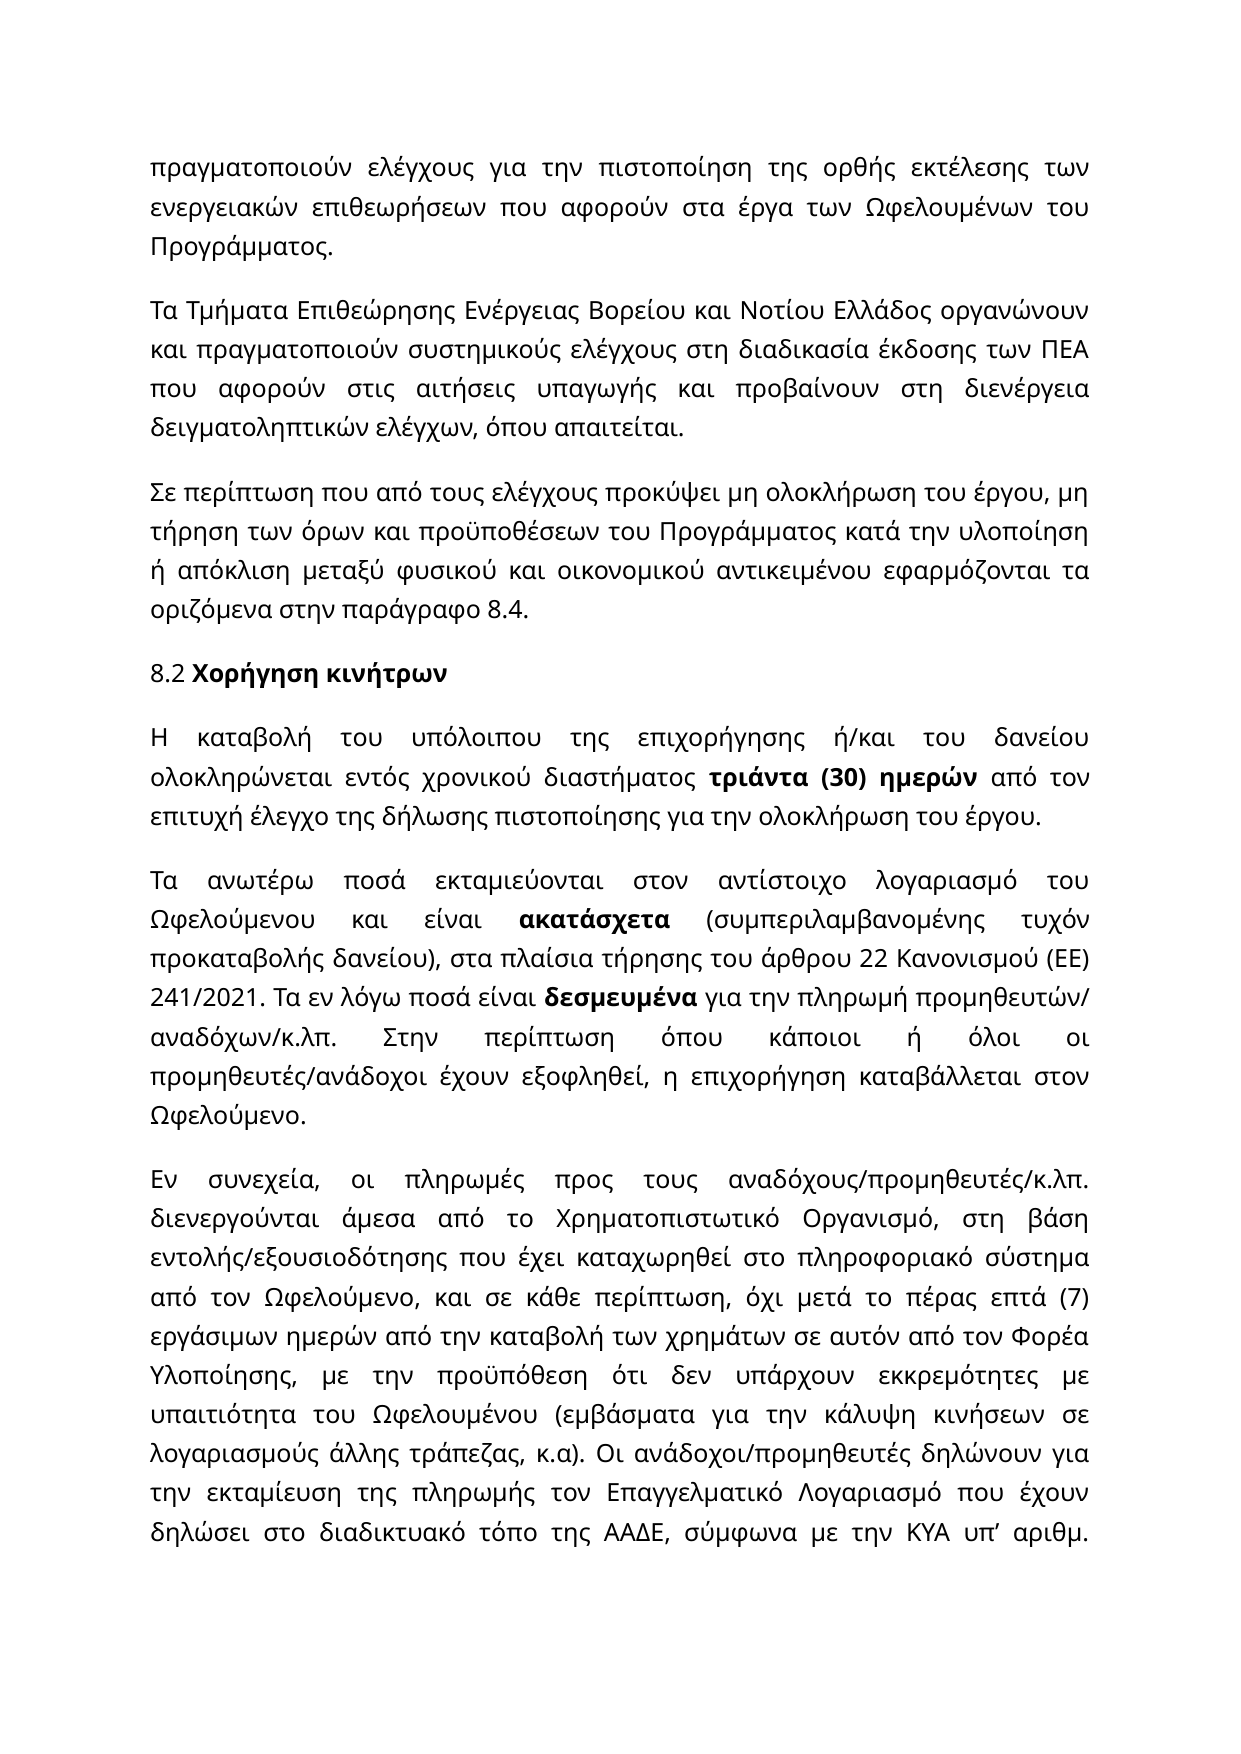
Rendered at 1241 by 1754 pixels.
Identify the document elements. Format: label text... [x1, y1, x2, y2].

text Τα ανωτέρω ποσά εκταμιεύονται στον αντίστοιχο λογαριασμό του Ωφελούμενου και είναι ακατάσχετα (συμπεριλαμβανομένης τυχόν προκαταβολής δανείου), στα πλαίσια τήρησης του άρθρου 22 Κανονισμού (ΕΕ) 241/2021. Τα εν λόγω ποσά είναι δεσμευμένα για την πληρωμή προμηθευτών/ αναδόχων/κ.λπ. Στην περίπτωση όπου κάποιοι ή όλοι οι προμηθευτές/ανάδοχοι έχουν εξοφληθεί, η επιχορήγηση καταβάλλεται στον Ωφελούμενο. [150, 862, 1090, 1132]
text Σε περίπτωση που από τους ελέγχους προκύψει μη ολοκλήρωση του έργου, μη τήρηση των όρων και προϋποθέσεων του Προγράμματος κατά την υλοποίηση ή απόκλιση μεταξύ φυσικού και οικονομικού αντικειμένου εφαρμόζονται τα οριζόμενα στην παράγραφο 8.4. [150, 474, 1090, 626]
text Η καταβολή του υπόλοιπου της επιχορήγησης ή/και του δανείου ολοκληρώνεται εντός χρονικού διαστήματος τριάντα (30) ημερών από τον επιτυχή έλεγχο της δήλωσης πιστοποίησης για την ολοκλήρωση του έργου. [150, 720, 1090, 832]
text πραγματοποιούν ελέγχους για την πιστοποίηση της ορθής εκτέλεσης των ενεργειακών επιθεωρήσεων που αφορούν στα έργα των Ωφελουμένων του Προγράμματος. [150, 150, 1090, 262]
text Εν συνεχεία, οι πληρωμές προς τους αναδόχους/προμηθευτές/κ.λπ. διενεργούνται άμεσα από το Χρηματοπιστωτικό Οργανισμό, στη βάση εντολής/εξουσιοδότησης που έχει καταχωρηθεί στο πληροφοριακό σύστημα από τον Ωφελούμενο, και σε κάθε περίπτωση, όχι μετά το πέρας επτά (7) εργάσιμων ημερών από την καταβολή των χρημάτων σε αυτόν από τον Φορέα Υλοποίησης, με την προϋπόθεση ότι δεν υπάρχουν εκκρεμότητες με υπαιτιότητα του Ωφελουμένου (εμβάσματα για την κάλυψη κινήσεων σε λογαριασμούς άλλης τράπεζας, κ.α). Οι ανάδοχοι/προμηθευτές δηλώνουν για την εκταμίευση της πληρωμής τον Επαγγελματικό Λογαριασμό που έχουν δηλώσει στο διαδικτυακό τόπο της ΑΑΔΕ, σύμφωνα με την ΚΥΑ υπ’ αριθμ. [150, 1162, 1090, 1548]
text Τα Τμήματα Επιθεώρησης Ενέργειας Βορείου και Νοτίου Ελλάδος οργανώνουν και πραγματοποιούν συστημικούς ελέγχους στη διαδικασία έκδοσης των ΠΕΑ που αφορούν στις αιτήσεις υπαγωγής και προβαίνουν στη διενέργεια δειγματοληπτικών ελέγχων, όπου απαιτείται. [150, 292, 1090, 444]
text 8.2 Χορήγηση κινήτρων [150, 656, 1090, 690]
